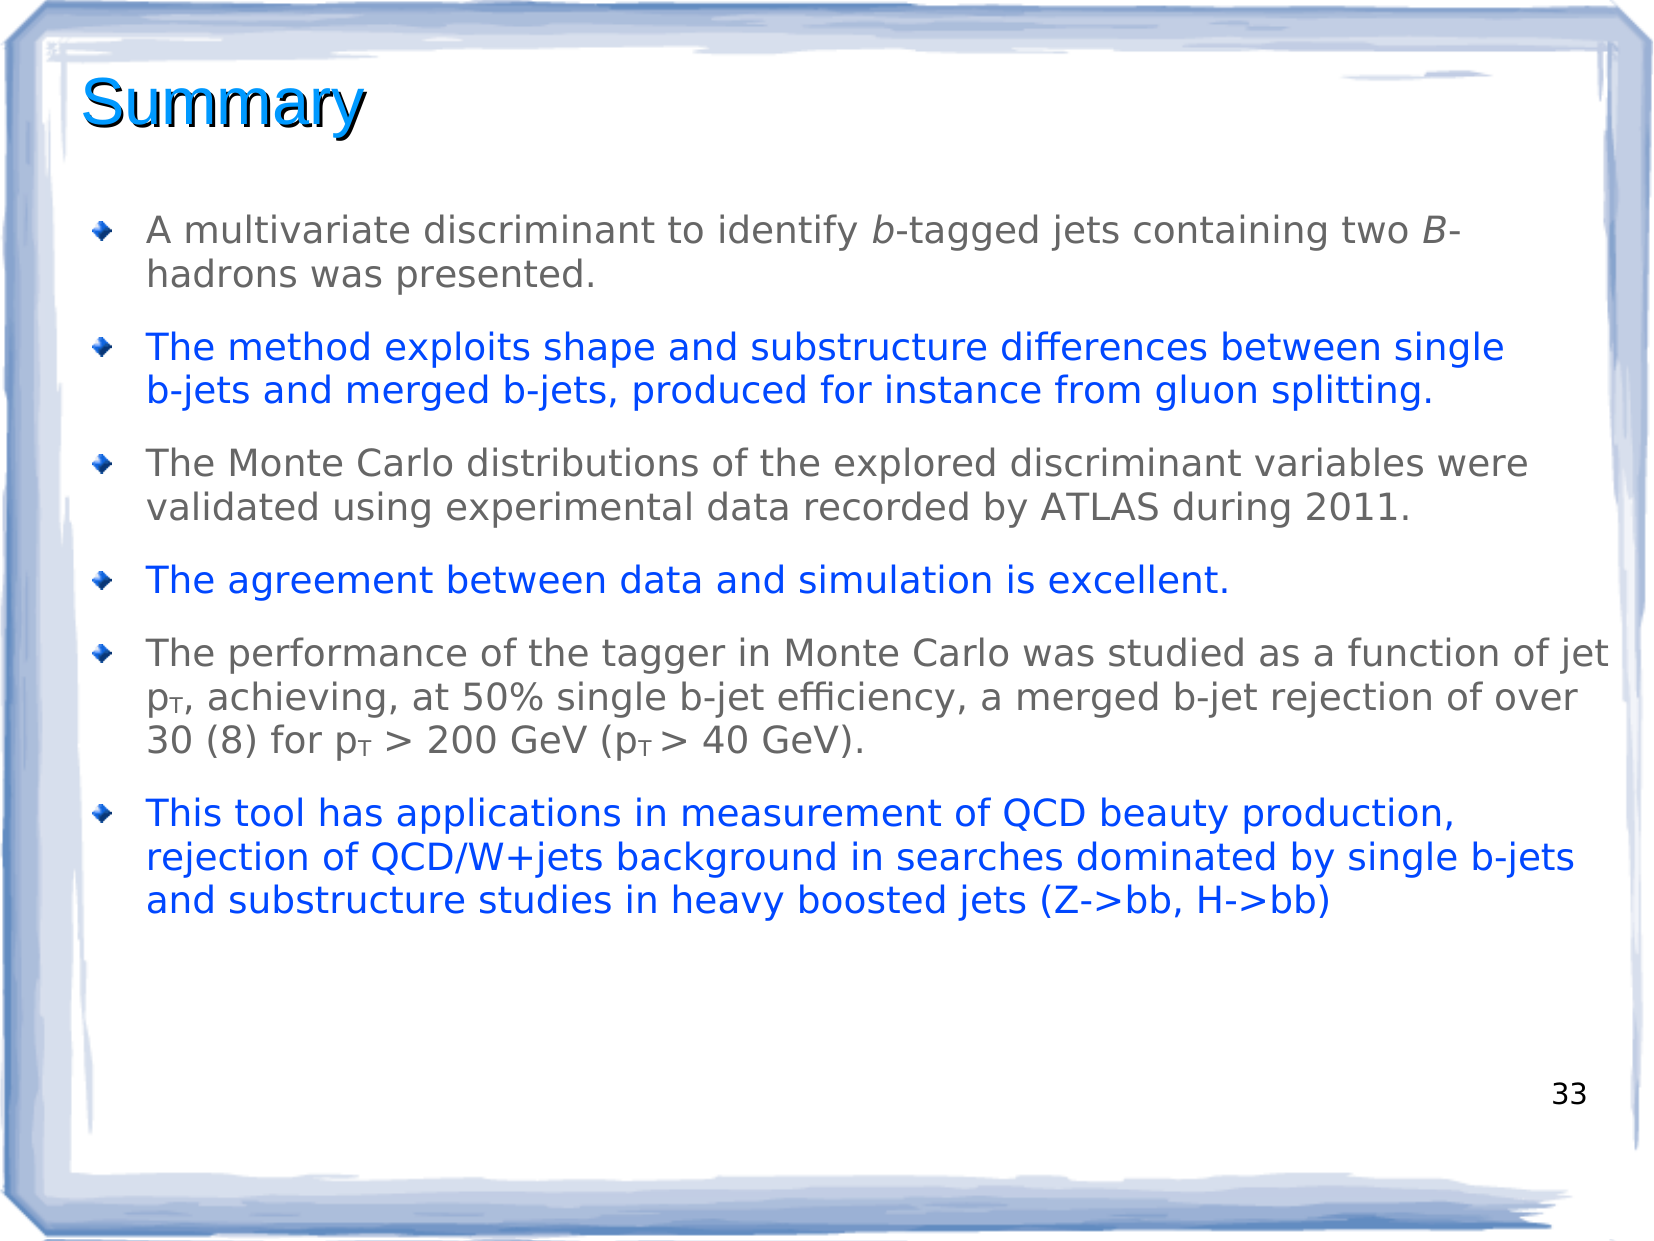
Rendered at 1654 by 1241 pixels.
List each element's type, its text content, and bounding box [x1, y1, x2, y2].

picture [0, 0, 1654, 1241]
title Summary [61, 49, 1410, 154]
list A multivariate discriminant to identify b-tagged jets containing two B-hadrons was presented. The method exploits shape and substructure differences between single b-jets and merged b-jets, produced for instance from gluon splitting. The Monte Carlo distributions of the explored discriminant variables were validated using experimental data recorded by ATLAS during 2011. The agreement between data and simulation is excellent. The performance of the tagger in Monte Carlo was studied as a function of jet pT, achieving, at 50% single b-jet efficiency, a merged b-jet rejection of over 30 (8) for pT > 200 GeV (pT > 40 GeV). This tool has applications in measurement of QCD beauty production, rejection of QCD/W+jets background in searches dominated by single b-jets and substructure studies in heavy boosted jets (Z->bb, H->bb) [75, 209, 1613, 947]
